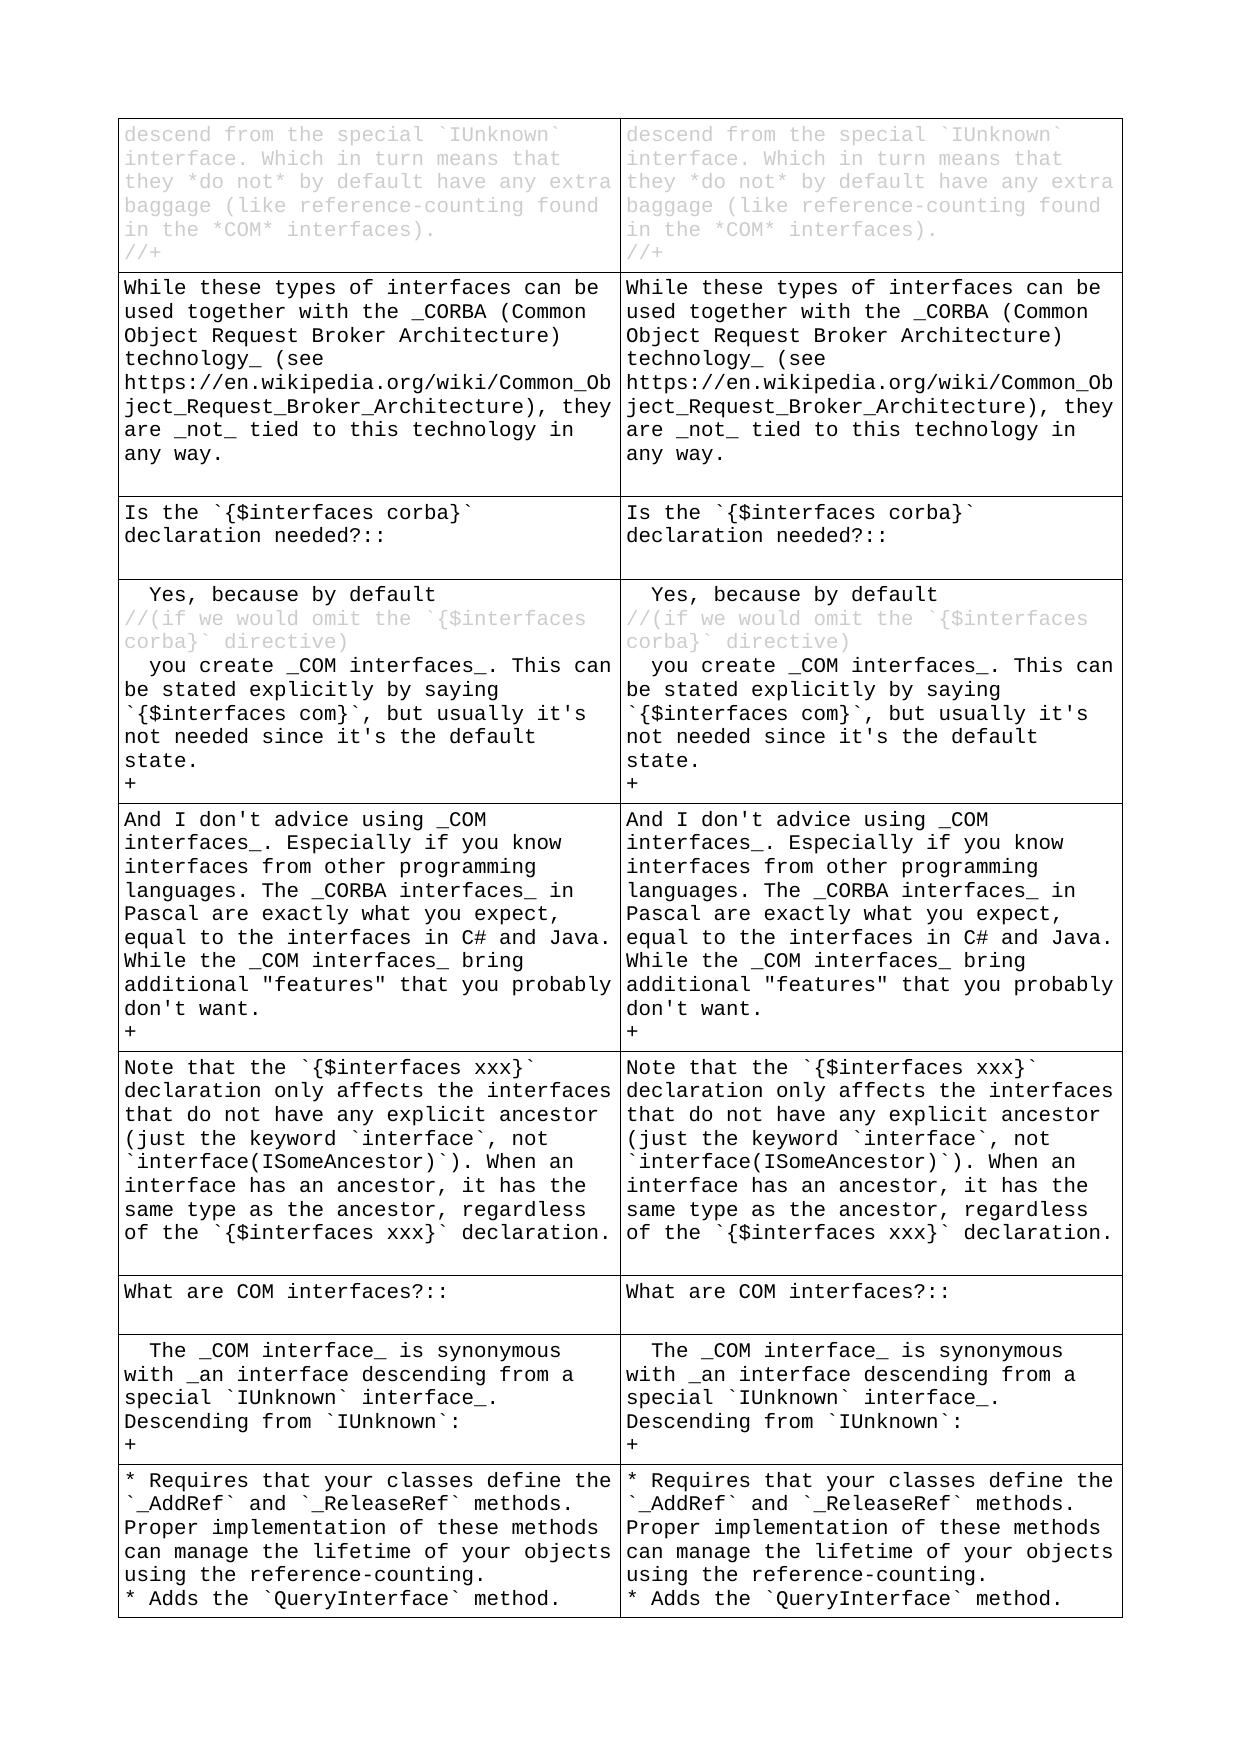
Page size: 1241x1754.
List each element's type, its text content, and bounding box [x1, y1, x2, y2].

table_cell Yes, because by default //(if we would omit the `{$interfaces corba}` directive) you create _COM interfaces_. This can be stated explicitly by saying `{$interfaces com}`, but usually it's not needed since it's the default state. + [621, 580, 1122, 803]
table_cell * Requires that your classes define the `_AddRef` and `_ReleaseRef` methods. Proper implementation of these methods can manage the lifetime of your objects using the reference-counting. * Adds the `QueryInterface` method. [119, 1465, 620, 1617]
table_cell And I don't advice using _COM interfaces_. Especially if you know interfaces from other programming languages. The _CORBA interfaces_ in Pascal are exactly what you expect, equal to the interfaces in C# and Java. While the _COM interfaces_ bring additional "features" that you probably don't want. + [119, 804, 620, 1051]
table_cell What are COM interfaces?:: [119, 1276, 620, 1334]
table_cell And I don't advice using _COM interfaces_. Especially if you know interfaces from other programming languages. The _CORBA interfaces_ in Pascal are exactly what you expect, equal to the interfaces in C# and Java. While the _COM interfaces_ bring additional "features" that you probably don't want. + [621, 804, 1122, 1051]
table_cell descend from the special `IUnknown` interface. Which in turn means that they *do not* by default have any extra baggage (like reference-counting found in the *COM* interfaces). //+ [621, 119, 1122, 272]
table_cell Is the `{$interfaces corba}` declaration needed?:: [119, 497, 620, 578]
table_cell While these types of interfaces can be used together with the _CORBA (Common Object Request Broker Architecture) technology_ (see https://en.wikipedia.org/wiki/Common_Object_Request_Broker_Architecture), they are _not_ tied to this technology in any way. [119, 273, 620, 496]
table_cell What are COM interfaces?:: [621, 1276, 1122, 1334]
table_cell * Requires that your classes define the `_AddRef` and `_ReleaseRef` methods. Proper implementation of these methods can manage the lifetime of your objects using the reference-counting. * Adds the `QueryInterface` method. [621, 1465, 1122, 1617]
table_cell The _COM interface_ is synonymous with _an interface descending from a special `IUnknown` interface_. Descending from `IUnknown`: + [119, 1335, 620, 1464]
table_cell Is the `{$interfaces corba}` declaration needed?:: [621, 497, 1122, 578]
table_cell Note that the `{$interfaces xxx}` declaration only affects the interfaces that do not have any explicit ancestor (just the keyword `interface`, not `interface(ISomeAncestor)`). When an interface has an ancestor, it has the same type as the ancestor, regardless of the `{$interfaces xxx}` declaration. [621, 1052, 1122, 1275]
table_cell descend from the special `IUnknown` interface. Which in turn means that they *do not* by default have any extra baggage (like reference-counting found in the *COM* interfaces). //+ [119, 119, 620, 272]
table_cell While these types of interfaces can be used together with the _CORBA (Common Object Request Broker Architecture) technology_ (see https://en.wikipedia.org/wiki/Common_Object_Request_Broker_Architecture), they are _not_ tied to this technology in any way. [621, 273, 1122, 496]
table_cell Yes, because by default //(if we would omit the `{$interfaces corba}` directive) you create _COM interfaces_. This can be stated explicitly by saying `{$interfaces com}`, but usually it's not needed since it's the default state. + [119, 580, 620, 803]
table_cell Note that the `{$interfaces xxx}` declaration only affects the interfaces that do not have any explicit ancestor (just the keyword `interface`, not `interface(ISomeAncestor)`). When an interface has an ancestor, it has the same type as the ancestor, regardless of the `{$interfaces xxx}` declaration. [119, 1052, 620, 1275]
table_cell The _COM interface_ is synonymous with _an interface descending from a special `IUnknown` interface_. Descending from `IUnknown`: + [621, 1335, 1122, 1464]
